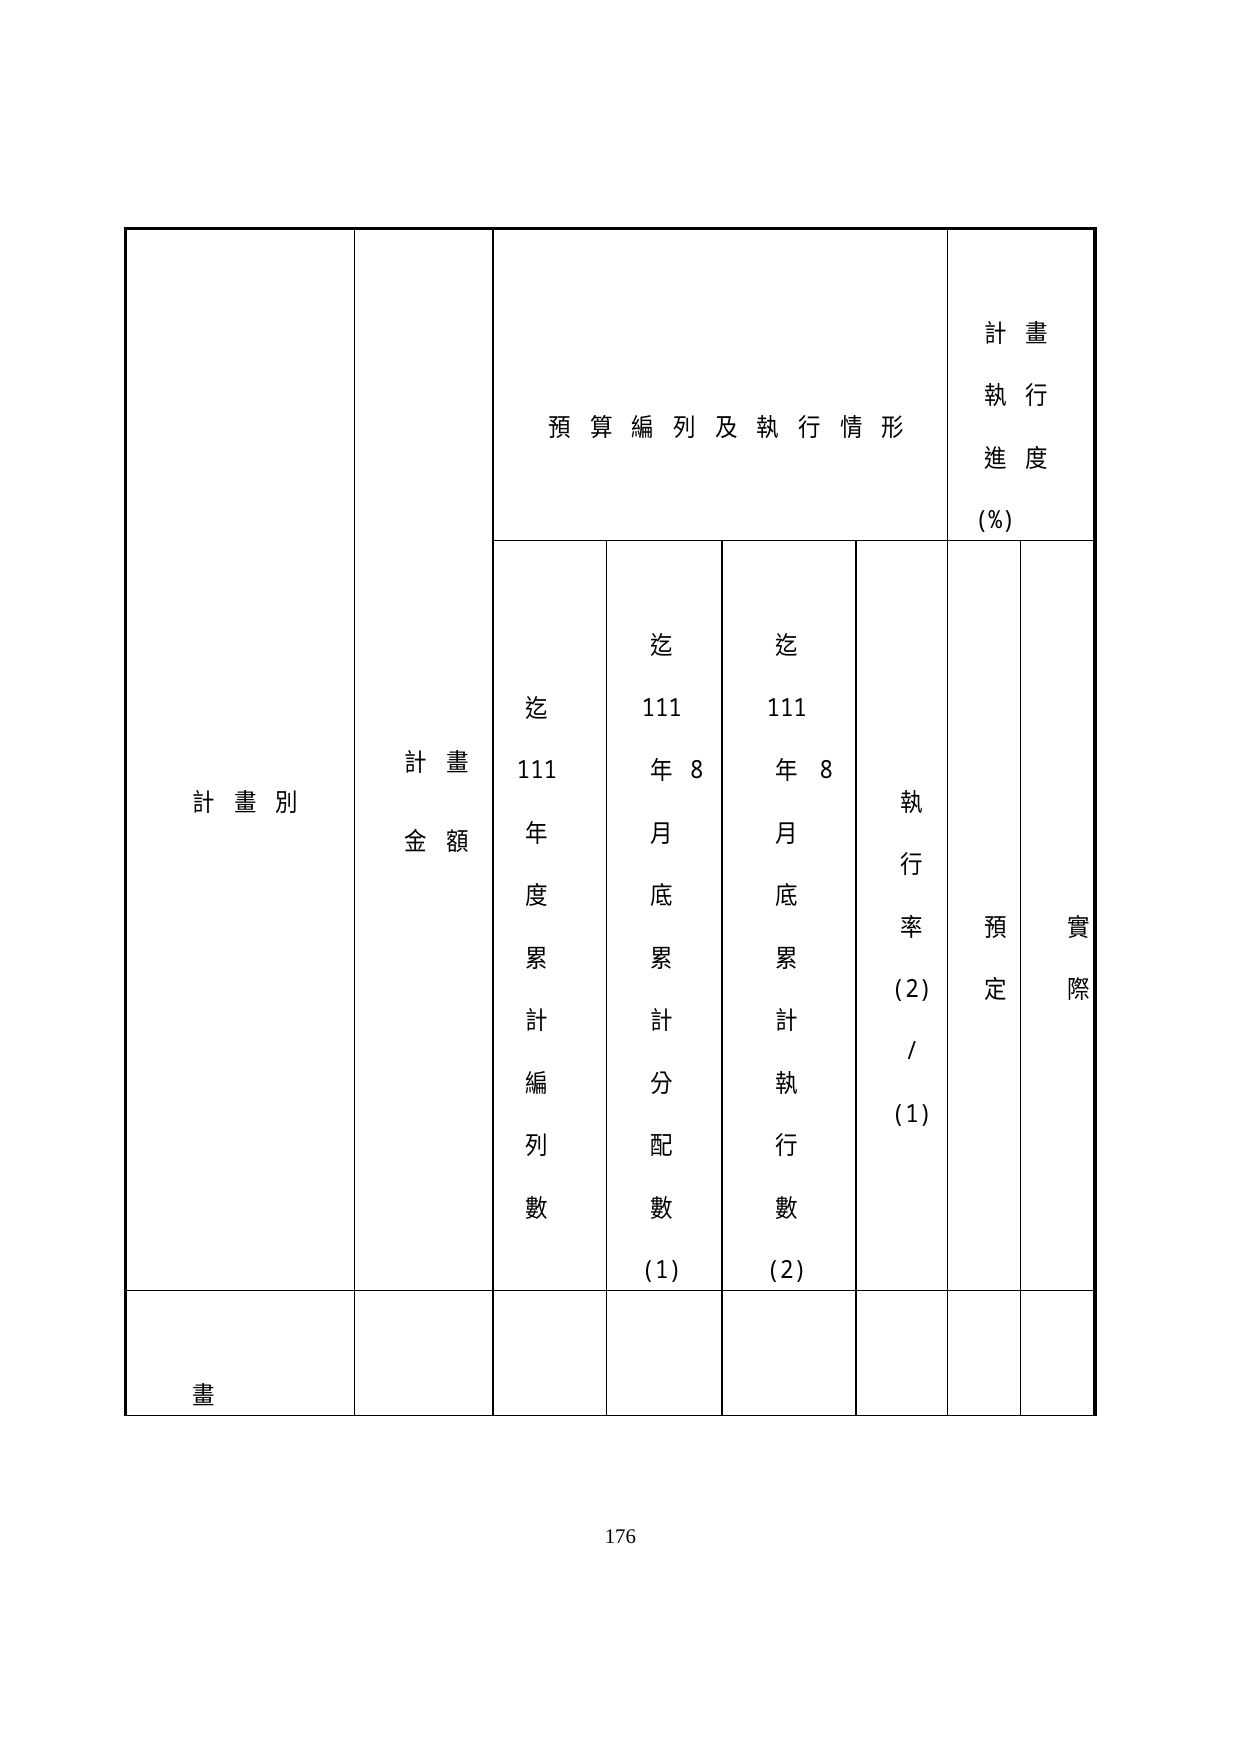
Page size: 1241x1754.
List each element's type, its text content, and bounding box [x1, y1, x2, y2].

table_cell [857, 1291, 947, 1415]
table_cell [1021, 1291, 1093, 1415]
table_cell 預定 [948, 541, 1020, 1290]
table_cell 執行率(2)/(1) [857, 541, 947, 1290]
table_cell [948, 1291, 1020, 1415]
table_cell 畫 [127, 1291, 354, 1415]
table_cell 迄111年8月底累計分配數(1) [607, 541, 721, 1290]
table_header 計畫 金額 [355, 230, 492, 1290]
table_cell [355, 1291, 492, 1415]
table_header 計畫別 [127, 230, 354, 1290]
table_header 計畫執行進度(%) [948, 230, 1093, 540]
table_cell [723, 1291, 855, 1415]
table_cell 實際 [1021, 541, 1093, 1290]
table_cell [494, 1291, 606, 1415]
table_cell [607, 1291, 721, 1415]
table_cell 迄111年8月底累計執行數(2) [723, 541, 855, 1290]
table_cell 迄111年度累計編列數 [494, 541, 606, 1290]
table_header 預算編列及執行情形 [494, 230, 947, 540]
